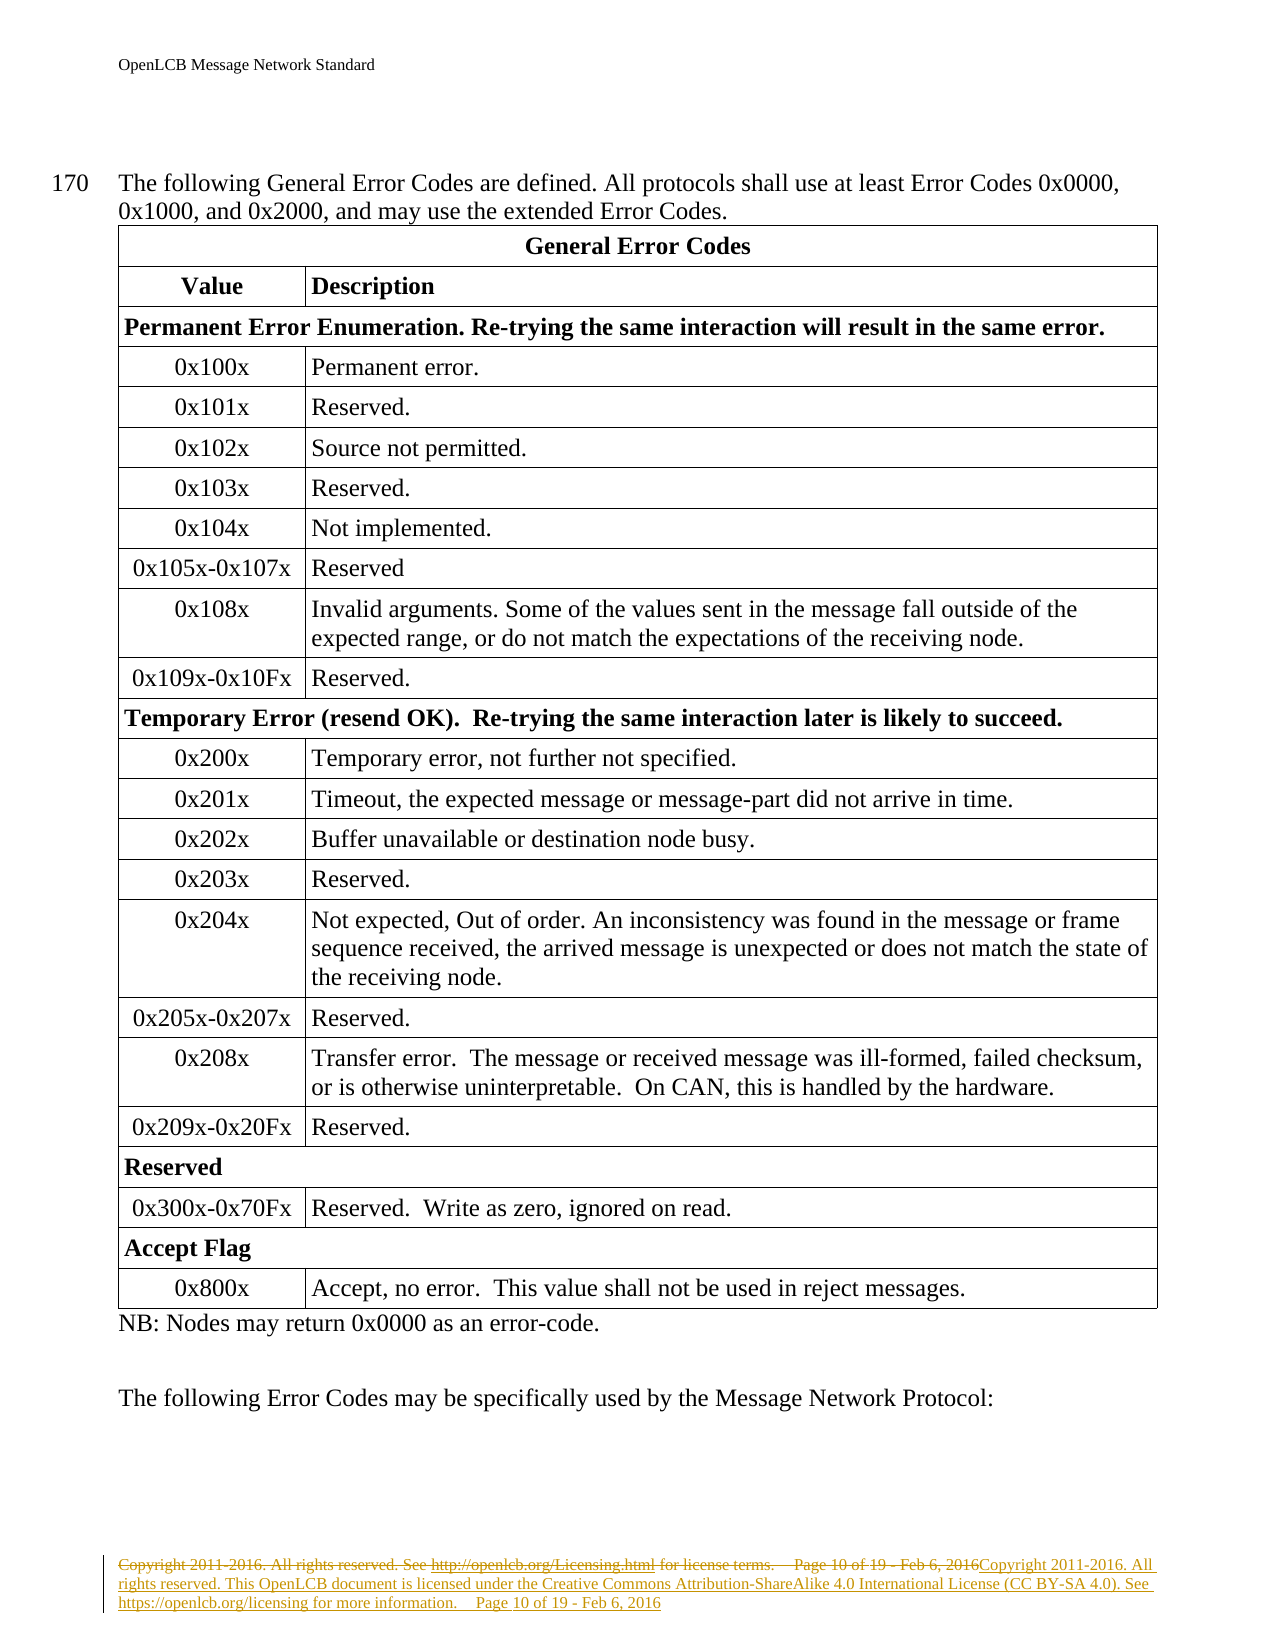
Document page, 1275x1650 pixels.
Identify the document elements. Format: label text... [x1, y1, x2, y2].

table_cell 0x102x [119, 428, 305, 467]
table_cell Value [119, 267, 305, 306]
table_cell 0x101x [119, 387, 305, 427]
table_cell Permanent Error Enumeration. Re-trying the same interaction will result in the same error. [119, 307, 1157, 346]
table_cell 0x103x [119, 468, 305, 507]
table_cell Source not permitted. [306, 428, 1157, 467]
table_cell Reserved. Write as zero, ignored on read. [306, 1188, 1157, 1227]
table_cell Timeout, the expected message or message-part did not arrive in time. [306, 779, 1157, 818]
table_cell 0x208x [119, 1038, 305, 1106]
table_cell 0x800x [119, 1269, 305, 1308]
table_cell Reserved. [306, 658, 1157, 697]
text The following Error Codes may be specifically used by the Message Network Protocol: [118, 1383, 1157, 1412]
table_cell Reserved. [306, 1107, 1157, 1146]
table_cell 0x200x [119, 739, 305, 778]
table_cell 0x204x [119, 900, 305, 997]
table_cell Reserved. [306, 860, 1157, 899]
table_cell 0x108x [119, 589, 305, 657]
text The following General Error Codes are defined. All protocols shall use at least Error Codes 0x0000, 0x1000, and 0x2000, and may use the extended Error Codes. [118, 168, 1157, 225]
table_cell 0x105x-0x107x [119, 549, 305, 588]
table_cell 0x205x-0x207x [119, 998, 305, 1037]
text NB: Nodes may return 0x0000 as an error-code. [118, 1309, 1157, 1337]
table_cell 0x104x [119, 509, 305, 548]
table_cell Temporary error, not further not specified. [306, 739, 1157, 778]
table_cell 0x201x [119, 779, 305, 818]
table_cell Invalid arguments. Some of the values sent in the message fall outside of the expected range, or do not match the expectations of the receiving node. [306, 589, 1157, 657]
table_cell Buffer unavailable or destination node busy. [306, 819, 1157, 859]
table_cell Accept Flag [119, 1228, 1157, 1267]
table_header General Error Codes [119, 226, 1157, 266]
table_cell Temporary Error (resend OK). Re-trying the same interaction later is likely to succeed. [119, 699, 1157, 738]
table_cell Not implemented. [306, 509, 1157, 548]
table_cell Permanent error. [306, 347, 1157, 386]
table_cell Reserved [306, 549, 1157, 588]
table_cell Not expected, Out of order. An inconsistency was found in the message or frame sequence received, the arrived message is unexpected or does not match the state of the receiving node. [306, 900, 1157, 997]
table_cell Accept, no error. This value shall not be used in reject messages. [306, 1269, 1157, 1308]
table_cell 0x209x-0x20Fx [119, 1107, 305, 1146]
table_cell 0x202x [119, 819, 305, 859]
table_cell 0x203x [119, 860, 305, 899]
table_cell Reserved. [306, 387, 1157, 427]
table_cell 0x300x-0x70Fx [119, 1188, 305, 1227]
table_cell Reserved. [306, 468, 1157, 507]
table_cell Reserved. [306, 998, 1157, 1037]
table_cell 0x109x-0x10Fx [119, 658, 305, 697]
table_cell Description [306, 267, 1157, 306]
table_cell Transfer error. The message or received message was ill-formed, failed checksum, or is otherwise uninterpretable. On CAN, this is handled by the hardware. [306, 1038, 1157, 1106]
table_cell 0x100x [119, 347, 305, 386]
table_cell Reserved [119, 1147, 1157, 1187]
